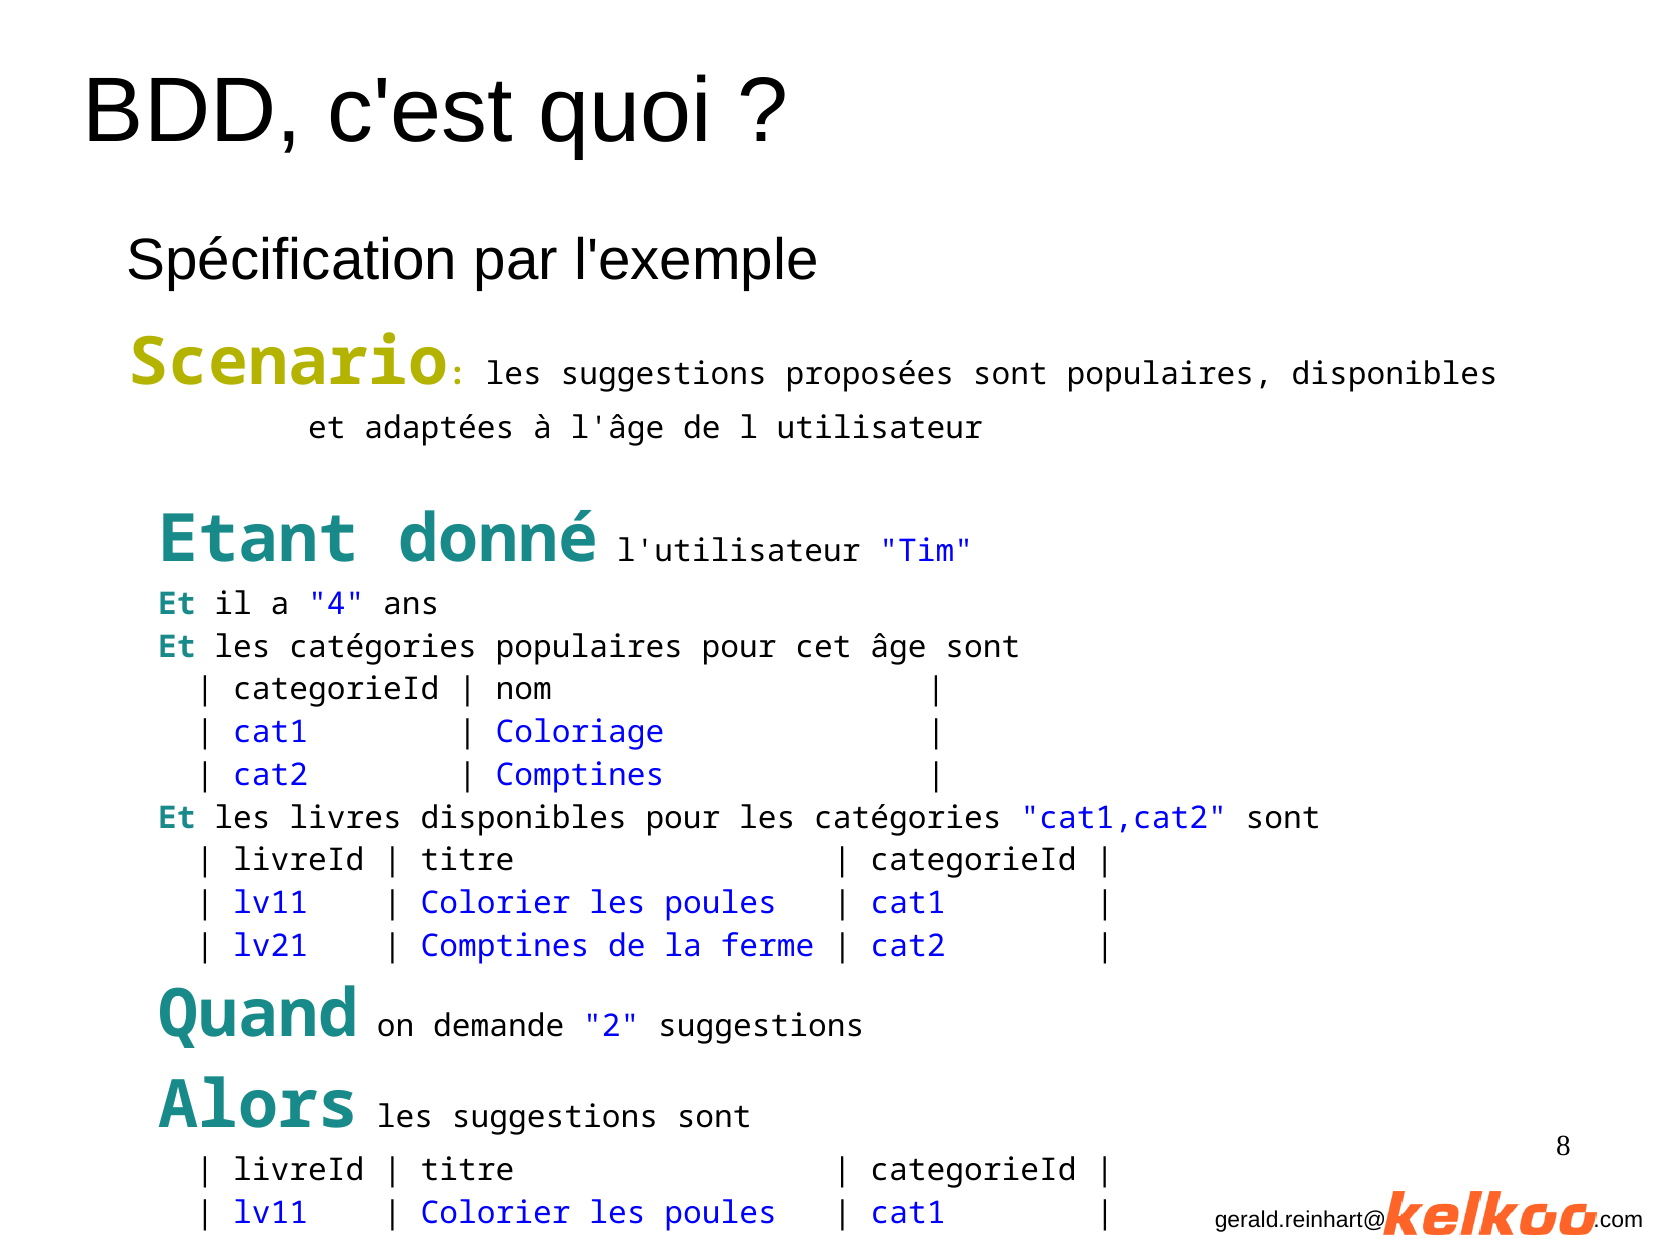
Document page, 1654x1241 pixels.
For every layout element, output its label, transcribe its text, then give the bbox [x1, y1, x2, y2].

text_box Spécification par l'exemple [111, 219, 835, 300]
text_box Scenario: les suggestions proposées sont populaires, disponibles et adaptées à l'âge de l utilisateur Etant donné l'utilisateur "Tim" Et il a "4" ans Et les catégories populaires pour cet âge sont | categorieId | nom | | cat1 | Coloriage | | cat2 | Comptines | Et les livres disponibles pour les catégories "cat1,cat2" sont | livreId | titre | categorieId | | lv11 | Colorier les poules | cat1 | | lv21 | Comptines de la ferme | cat2 | Quand on demande "2" suggestions Alors les suggestions sont | livreId | titre | categorieId | | lv11 | Colorier les poules | cat1 | | lv21 | Comptines de la ferme | cat2 | [68, 306, 1516, 1231]
picture [1383, 1191, 1597, 1199]
text_box gerald.reinhart@ .com [1193, 1199, 1654, 1241]
title BDD, c'est quoi ? [82, 5, 1571, 213]
